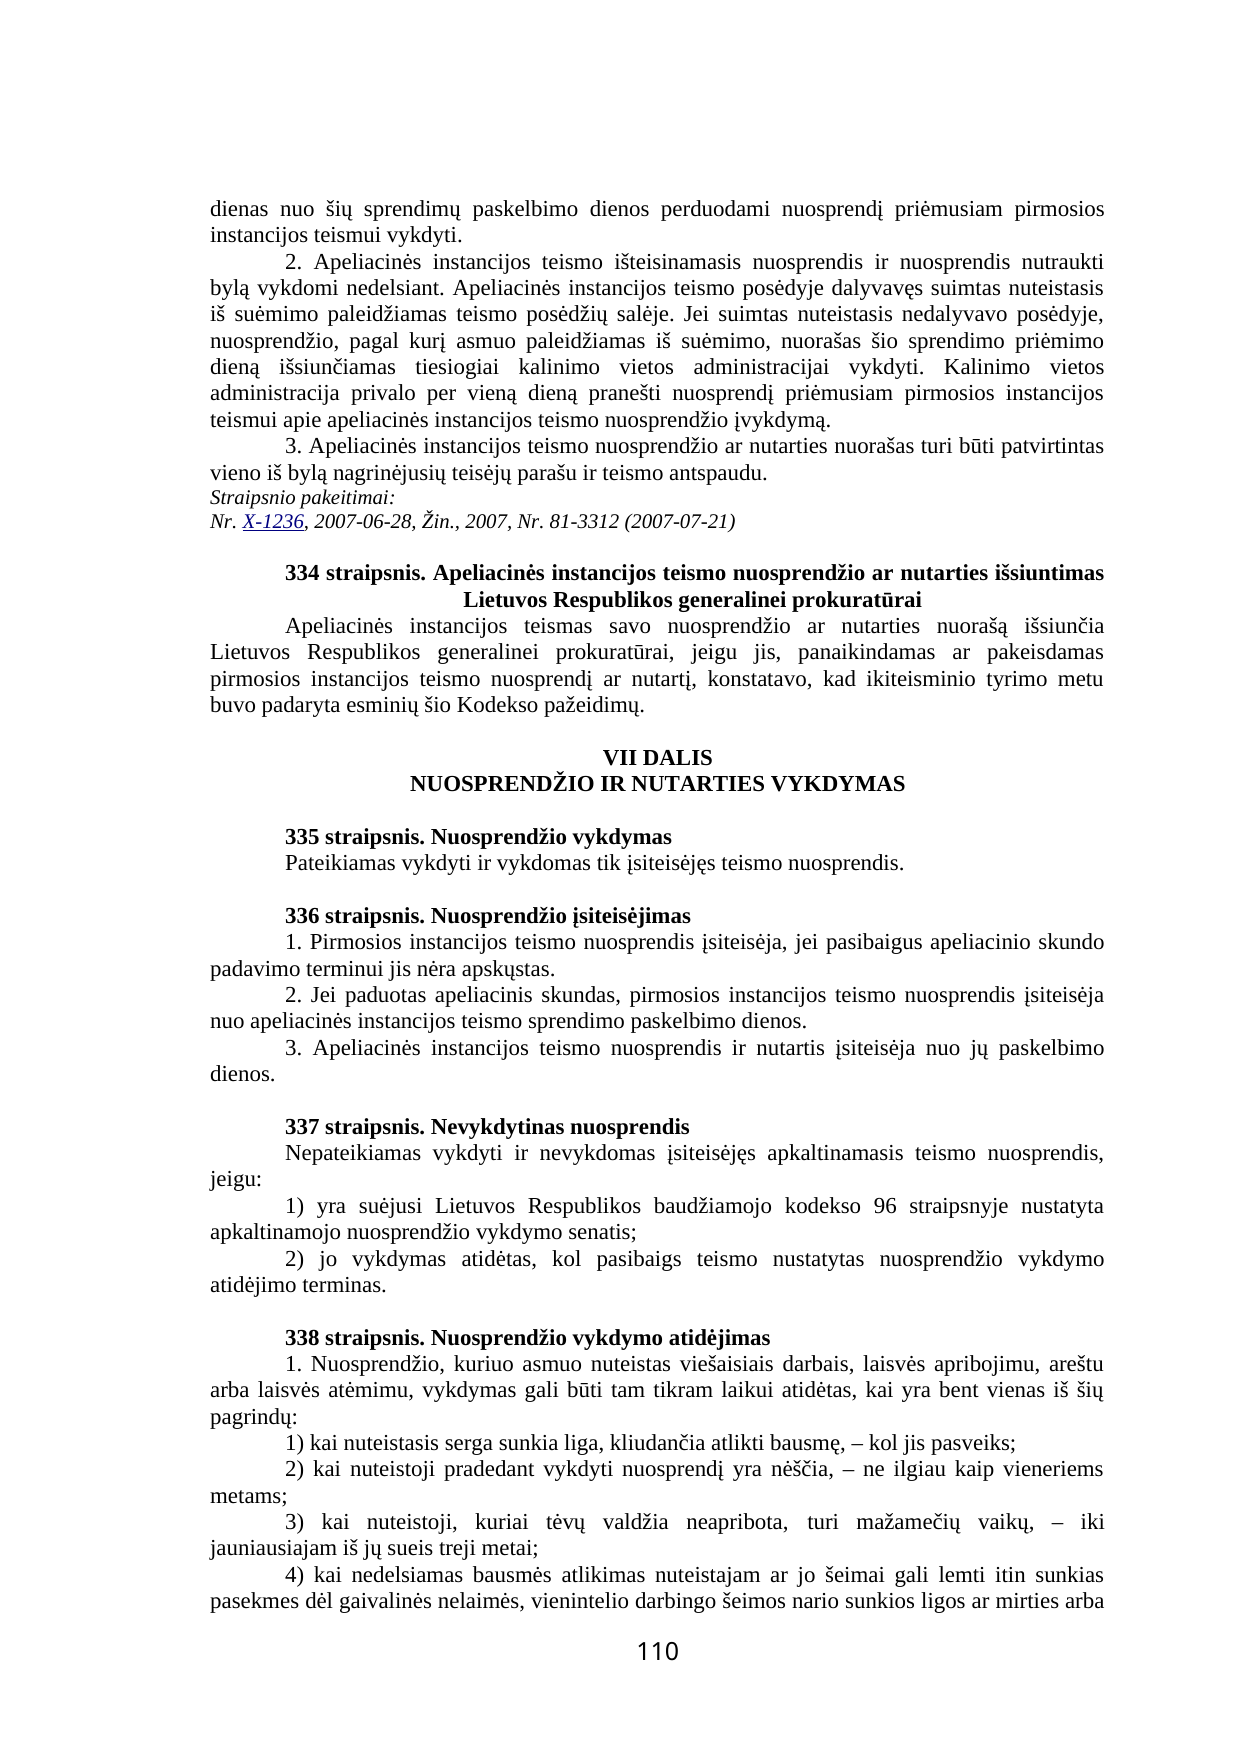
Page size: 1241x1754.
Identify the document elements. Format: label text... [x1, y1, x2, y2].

text 334 straipsnis. Apeliacinės instancijos teismo nuosprendžio ar nutarties išsiuntimas Lietuvos Respublikos generalinei prokuratūrai [285, 559, 1106, 612]
text 3) kai nuteistoji, kuriai tėvų valdžia neapribota, turi mažamečių vaikų, – iki jauniausiajam iš jų sueis treji metai; [210, 1508, 1106, 1561]
text Straipsnio pakeitimai: [210, 485, 1106, 509]
text 338 straipsnis. Nuosprendžio vykdymo atidėjimas [210, 1324, 1106, 1350]
text Nr. X-1236, 2007-06-28, Žin., 2007, Nr. 81-3312 (2007-07-21) [210, 509, 1106, 533]
text 2) jo vykdymas atidėtas, kol pasibaigs teismo nustatytas nuosprendžio vykdymo atidėjimo terminas. [210, 1244, 1106, 1297]
text 2) kai nuteistoji pradedant vykdyti nuosprendį yra nėščia, – ne ilgiau kaip vieneriems metams; [210, 1455, 1106, 1508]
text Nuosprendžio ir nutarties vykdymas [210, 770, 1106, 797]
text 335 straipsnis. Nuosprendžio vykdymas [210, 823, 1106, 849]
text 2. Apeliacinės instancijos teismo išteisinamasis nuosprendis ir nuosprendis nutraukti bylą vykdomi nedelsiant. Apeliacinės instancijos teismo posėdyje dalyvavęs suimtas nuteistasis iš suėmimo paleidžiamas teismo posėdžių salėje. Jei suimtas nuteistasis nedalyvavo posėdyje, nuosprendžio, pagal kurį asmuo paleidžiamas iš suėmimo, nuorašas šio sprendimo priėmimo dieną išsiunčiamas tiesiogiai kalinimo vietos administracijai vykdyti. Kalinimo vietos administracija privalo per vieną dieną pranešti nuosprendį priėmusiam pirmosios instancijos teismui apie apeliacinės instancijos teismo nuosprendžio įvykdymą. [210, 248, 1106, 432]
text Nepateikiamas vykdyti ir nevykdomas įsiteisėjęs apkaltinamasis teismo nuosprendis, jeigu: [210, 1139, 1106, 1192]
text 1) kai nuteistasis serga sunkia liga, kliudančia atlikti bausmę, – kol jis pasveiks; [210, 1429, 1106, 1455]
text 1. Nuosprendžio, kuriuo asmuo nuteistas viešaisiais darbais, laisvės apribojimu, areštu arba laisvės atėmimu, vykdymas gali būti tam tikram laikui atidėtas, kai yra bent vienas iš šių pagrindų: [210, 1350, 1106, 1429]
text 336 straipsnis. Nuosprendžio įsiteisėjimas [210, 902, 1106, 928]
text 2. Jei paduotas apeliacinis skundas, pirmosios instancijos teismo nuosprendis įsiteisėja nuo apeliacinės instancijos teismo sprendimo paskelbimo dienos. [210, 981, 1106, 1034]
text 4) kai nedelsiamas bausmės atlikimas nuteistajam ar jo šeimai gali lemti itin sunkias pasekmes dėl gaivalinės nelaimės, vienintelio darbingo šeimos nario sunkios ligos ar mirties arba [210, 1561, 1106, 1613]
text Pateikiamas vykdyti ir vykdomas tik įsiteisėjęs teismo nuosprendis. [210, 849, 1106, 876]
text dienas nuo šių sprendimų paskelbimo dienos perduodami nuosprendį priėmusiam pirmosios instancijos teismui vykdyti. [210, 195, 1106, 248]
text 337 straipsnis. Nevykdytinas nuosprendis [210, 1113, 1106, 1139]
text 3. Apeliacinės instancijos teismo nuosprendis ir nutartis įsiteisėja nuo jų paskelbimo dienos. [210, 1034, 1106, 1086]
subtitle VII dalis [210, 744, 1106, 770]
text Apeliacinės instancijos teismas savo nuosprendžio ar nutarties nuorašą išsiunčia Lietuvos Respublikos generalinei prokuratūrai, jeigu jis, panaikindamas ar pakeisdamas pirmosios instancijos teismo nuosprendį ar nutartį, konstatavo, kad ikiteisminio tyrimo metu buvo padaryta esminių šio Kodekso pažeidimų. [210, 612, 1106, 717]
text 3. Apeliacinės instancijos teismo nuosprendžio ar nutarties nuorašas turi būti patvirtintas vieno iš bylą nagrinėjusių teisėjų parašu ir teismo antspaudu. [210, 432, 1106, 485]
text 1) yra suėjusi Lietuvos Respublikos baudžiamojo kodekso 96 straipsnyje nustatyta apkaltinamojo nuosprendžio vykdymo senatis; [210, 1192, 1106, 1244]
text 1. Pirmosios instancijos teismo nuosprendis įsiteisėja, jei pasibaigus apeliacinio skundo padavimo terminui jis nėra apskųstas. [210, 928, 1106, 981]
